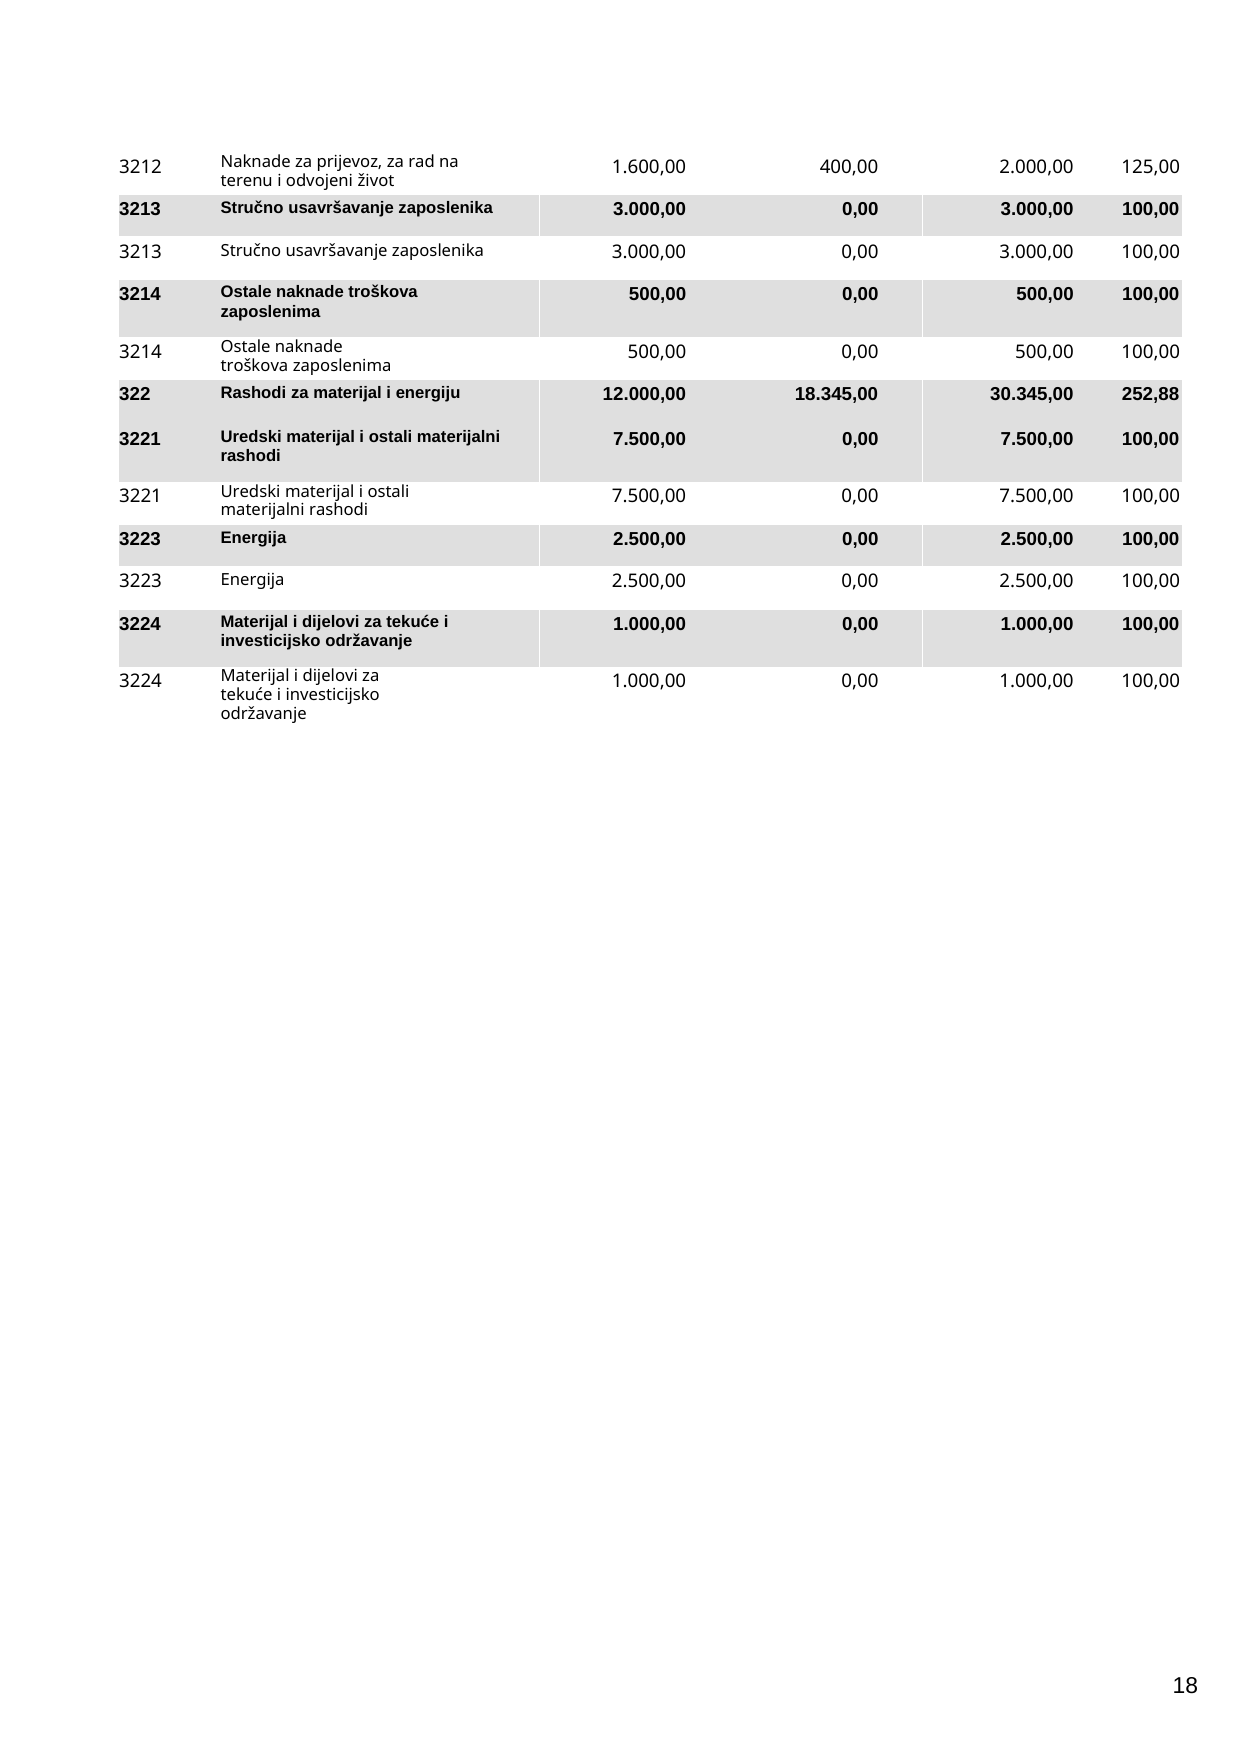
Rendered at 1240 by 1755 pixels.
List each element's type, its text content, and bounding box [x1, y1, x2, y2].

table_cell 7.500,00 [540, 482, 733, 525]
table_cell 3224 [119, 610, 180, 667]
table_cell 2.500,00 [923, 525, 1095, 566]
table_cell 400,00 [733, 153, 922, 195]
table_cell Energija [212, 525, 539, 566]
table_cell 0,00 [733, 482, 922, 525]
table_cell 0,00 [733, 236, 922, 280]
table_cell 100,00 [1095, 482, 1182, 525]
table_cell Rashodi za materijal i energiju Uredski materijal i ostali materijalni rashodi [212, 380, 539, 482]
table_cell Stručno usavršavanje zaposlenika [212, 236, 539, 280]
table_cell 0,00 [733, 280, 922, 337]
table_cell 1.000,00 [923, 610, 1095, 667]
table_cell 3214 [119, 337, 180, 380]
table_cell Stručno usavršavanje zaposlenika [212, 195, 539, 236]
table_cell 3214 [119, 280, 180, 337]
table_cell 0,00 [733, 566, 922, 610]
table_cell [180, 380, 212, 482]
table_cell Uredski materijal i ostali materijalni rashodi [212, 482, 539, 525]
table_cell 100,00 [1095, 566, 1182, 610]
table_cell 100,00 [1095, 280, 1182, 337]
table_cell [180, 482, 212, 525]
table_cell [180, 236, 212, 280]
table_cell 100,00 [1095, 195, 1182, 236]
table_cell [180, 280, 212, 337]
table_cell 2.500,00 [540, 566, 733, 610]
table_cell 252,88 100,00 [1095, 380, 1182, 482]
table_cell [180, 153, 212, 195]
table_cell 3224 [119, 667, 180, 723]
table_cell [180, 525, 212, 566]
table_cell 500,00 [923, 280, 1095, 337]
table_cell 2.500,00 [540, 525, 733, 566]
table_cell 3223 [119, 525, 180, 566]
table_cell Materijal i dijelovi za tekuće i investicijsko održavanje [212, 610, 539, 667]
table_cell 500,00 [540, 280, 733, 337]
table_cell 100,00 [1095, 667, 1182, 723]
table_cell 3213 [119, 236, 180, 280]
table_cell 0,00 [733, 337, 922, 380]
table_cell 322 3221 [119, 380, 180, 482]
table_cell 125,00 [1095, 153, 1182, 195]
table_cell 1.000,00 [923, 667, 1095, 723]
table_cell 3221 [119, 482, 180, 525]
table_cell [180, 566, 212, 610]
table_cell 18.345,00 0,00 [733, 380, 922, 482]
table_cell 12.000,00 7.500,00 [540, 380, 733, 482]
table_cell 3.000,00 [923, 236, 1095, 280]
table_cell [180, 667, 212, 723]
table_cell 1.000,00 [540, 610, 733, 667]
table_cell Materijal i dijelovi za tekuće i investicijsko održavanje [212, 667, 539, 723]
table_cell 1.000,00 [540, 667, 733, 723]
table_cell 500,00 [923, 337, 1095, 380]
table_cell [180, 610, 212, 667]
table_cell 0,00 [733, 667, 922, 723]
table_cell 3223 [119, 566, 180, 610]
table_cell 100,00 [1095, 236, 1182, 280]
table_cell [180, 195, 212, 236]
table_cell 3213 [119, 195, 180, 236]
table_cell Naknade za prijevoz, za rad na terenu i odvojeni život [212, 153, 539, 195]
table_cell 0,00 [733, 525, 922, 566]
table_cell 3.000,00 [540, 236, 733, 280]
table_cell 1.600,00 [540, 153, 733, 195]
table_cell 2.000,00 [923, 153, 1095, 195]
table_cell Ostale naknade troškova zaposlenima [212, 280, 539, 337]
table_cell [180, 337, 212, 380]
table_cell Ostale naknade troškova zaposlenima [212, 337, 539, 380]
table_cell 3212 [119, 153, 180, 195]
table_cell 0,00 [733, 195, 922, 236]
table_cell 100,00 [1095, 610, 1182, 667]
table_cell 3.000,00 [540, 195, 733, 236]
table_cell 7.500,00 [923, 482, 1095, 525]
table_cell 100,00 [1095, 337, 1182, 380]
table_cell 3.000,00 [923, 195, 1095, 236]
table_cell 30.345,00 7.500,00 [923, 380, 1095, 482]
table_cell 2.500,00 [923, 566, 1095, 610]
table_cell 500,00 [540, 337, 733, 380]
table_cell 100,00 [1095, 525, 1182, 566]
table_cell Energija [212, 566, 539, 610]
table_cell 0,00 [733, 610, 922, 667]
